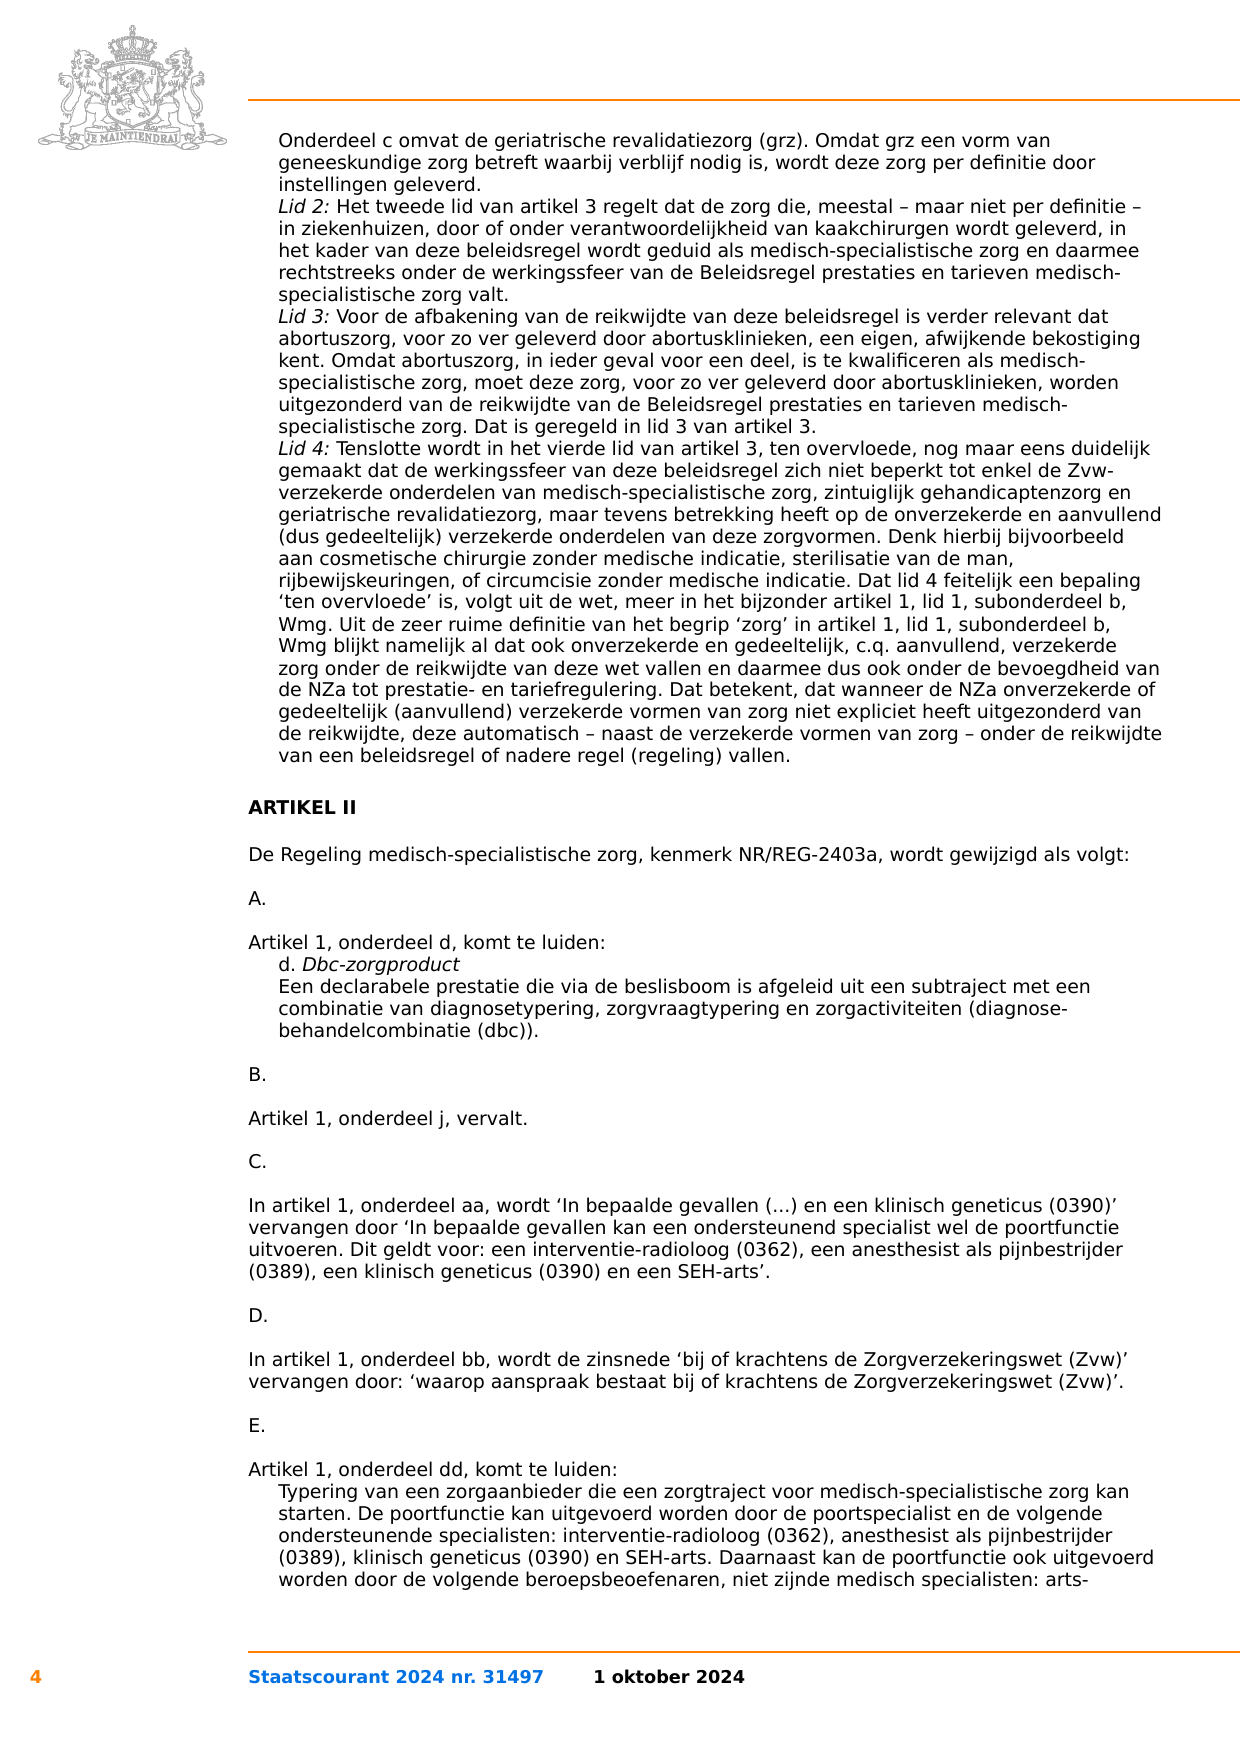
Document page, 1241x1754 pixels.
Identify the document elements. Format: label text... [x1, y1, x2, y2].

text Lid 2: Het tweede lid van artikel 3 regelt dat de zorg die, meestal – maar niet per definitie – in ziekenhuizen, door of onder verantwoordelijkheid van kaakchirurgen wordt geleverd, in het kader van deze beleidsregel wordt geduid als medisch-specialistische zorg en daarmee rechtstreeks onder de werkingssfeer van de Beleidsregel prestaties en tarieven medisch-specialistische zorg valt. [278, 196, 1163, 306]
text Een declarabele prestatie die via de beslisboom is afgeleid uit een subtraject met een combinatie van diagnosetypering, zorgvraagtypering en zorgactiviteiten (diagnose-behandelcombinatie (dbc)). [278, 976, 1163, 1042]
text Onderdeel c omvat de geriatrische revalidatiezorg (grz). Omdat grz een vorm van geneeskundige zorg betreft waarbij verblijf nodig is, wordt deze zorg per definitie door instellingen geleverd. [278, 130, 1163, 196]
text In artikel 1, onderdeel aa, wordt ‘In bepaalde gevallen (...) en een klinisch geneticus (0390)’ vervangen door ‘In bepaalde gevallen kan een ondersteunend specialist wel de poortfunctie uitvoeren. Dit geldt voor: een interventie-radioloog (0362), een anesthesist als pijnbestrijder (0389), een klinisch geneticus (0390) en een SEH-arts’. [248, 1195, 1163, 1283]
text B. [248, 1064, 1163, 1086]
text Artikel 1, onderdeel j, vervalt. [248, 1108, 1163, 1129]
text Lid 3: Voor de afbakening van de reikwijdte van deze beleidsregel is verder relevant dat abortuszorg, voor zo ver geleverd door abortusklinieken, een eigen, afwijkende bekostiging kent. Omdat abortuszorg, in ieder geval voor een deel, is te kwalificeren als medisch-specialistische zorg, moet deze zorg, voor zo ver geleverd door abortusklinieken, worden uitgezonderd van de reikwijdte van de Beleidsregel prestaties en tarieven medisch-specialistische zorg. Dat is geregeld in lid 3 van artikel 3. [278, 306, 1163, 438]
text Artikel 1, onderdeel d, komt te luiden: [248, 932, 1163, 954]
text In artikel 1, onderdeel bb, wordt de zinsnede ‘bij of krachtens de Zorgverzekeringswet (Zvw)’ vervangen door: ‘waarop aanspraak bestaat bij of krachtens de Zorgverzekeringswet (Zvw)’. [248, 1349, 1163, 1393]
subtitle ARTIKEL II [248, 797, 1163, 819]
text C. [248, 1151, 1163, 1173]
text A. [248, 888, 1163, 910]
text Typering van een zorgaanbieder die een zorgtraject voor medisch-specialistische zorg kan starten. De poortfunctie kan uitgevoerd worden door de poortspecialist en de volgende ondersteunende specialisten: interventie-radioloog (0362), anesthesist als pijnbestrijder (0389), klinisch geneticus (0390) en SEH-arts. Daarnaast kan de poortfunctie ook uitgevoerd worden door de volgende beroepsbeoefenaren, niet zijnde medisch specialisten: arts- [278, 1481, 1163, 1591]
text Lid 4: Tenslotte wordt in het vierde lid van artikel 3, ten overvloede, nog maar eens duidelijk gemaakt dat de werkingssfeer van deze beleidsregel zich niet beperkt tot enkel de Zvw-verzekerde onderdelen van medisch-specialistische zorg, zintuiglijk gehandicaptenzorg en geriatrische revalidatiezorg, maar tevens betrekking heeft op de onverzekerde en aanvullend (dus gedeeltelijk) verzekerde onderdelen van deze zorgvormen. Denk hierbij bijvoorbeeld aan cosmetische chirurgie zonder medische indicatie, sterilisatie van de man, rijbewijskeuringen, of circumcisie zonder medische indicatie. Dat lid 4 feitelijk een bepaling ‘ten overvloede’ is, volgt uit de wet, meer in het bijzonder artikel 1, lid 1, subonderdeel b, Wmg. Uit de zeer ruime definitie van het begrip ‘zorg’ in artikel 1, lid 1, subonderdeel b, Wmg blijkt namelijk al dat ook onverzekerde en gedeeltelijk, c.q. aanvullend, verzekerde zorg onder de reikwijdte van deze wet vallen en daarmee dus ook onder de bevoegdheid van de NZa tot prestatie- en tariefregulering. Dat betekent, dat wanneer de NZa onverzekerde of gedeeltelijk (aanvullend) verzekerde vormen van zorg niet expliciet heeft uitgezonderd van de reikwijdte, deze automatisch – naast de verzekerde vormen van zorg – onder de reikwijdte van een beleidsregel of nadere regel (regeling) vallen. [278, 438, 1163, 767]
picture [38, 25, 227, 150]
text d. Dbc-zorgproduct [278, 954, 1163, 976]
text De Regeling medisch-specialistische zorg, kenmerk NR/REG-2403a, wordt gewijzigd als volgt: [248, 844, 1163, 866]
text Artikel 1, onderdeel dd, komt te luiden: [248, 1459, 1163, 1481]
text D. [248, 1305, 1163, 1327]
text E. [248, 1415, 1163, 1437]
